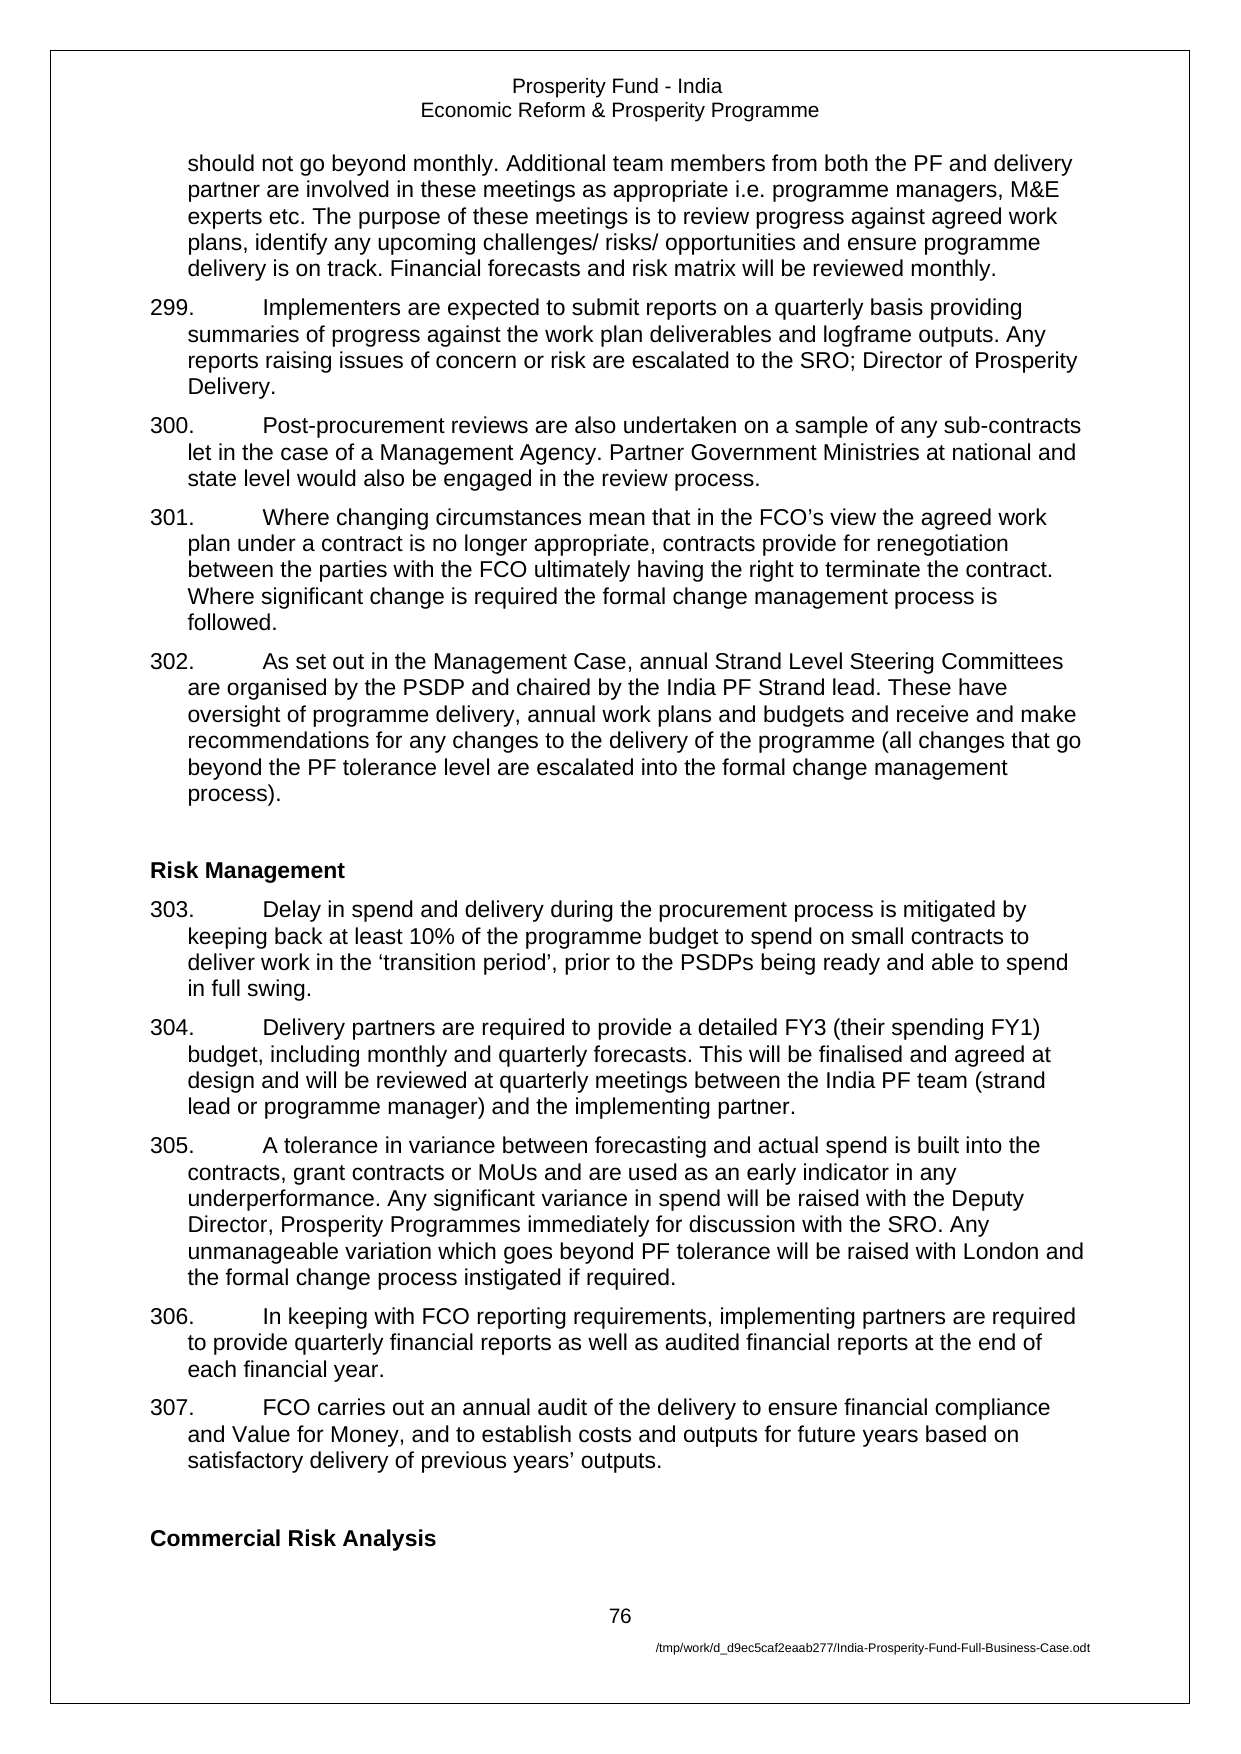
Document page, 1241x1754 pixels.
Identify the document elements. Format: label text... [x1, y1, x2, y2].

list As set out in the Management Case, annual Strand Level Steering Committees are organised by the PSDP and chaired by the India PF Strand lead. These have oversight of programme delivery, annual work plans and budgets and receive and make recommendations for any changes to the delivery of the programme (all changes that go beyond the PF tolerance level are escalated into the formal change management process). [150, 648, 1090, 806]
list In keeping with FCO reporting requirements, implementing partners are required to provide quarterly financial reports as well as audited financial reports at the end of each financial year. [150, 1303, 1090, 1382]
list Post-procurement reviews are also undertaken on a sample of any sub-contracts let in the case of a Management Agency. Partner Government Ministries at national and state level would also be engaged in the review process. [150, 412, 1090, 491]
text Commercial Risk Analysis [150, 1525, 1090, 1551]
list should not go beyond monthly. Additional team members from both the PF and delivery partner are involved in these meetings as appropriate i.e. programme managers, M&E experts etc. The purpose of these meetings is to review progress against agreed work plans, identify any upcoming challenges/ risks/ opportunities and ensure programme delivery is on track. Financial forecasts and risk matrix will be reviewed monthly. [150, 150, 1090, 282]
list Delivery partners are required to provide a detailed FY3 (their spending FY1) budget, including monthly and quarterly forecasts. This will be finalised and agreed at design and will be reviewed at quarterly meetings between the India PF team (strand lead or programme manager) and the implementing partner. [150, 1014, 1090, 1120]
list FCO carries out an annual audit of the delivery to ensure financial compliance and Value for Money, and to establish costs and outputs for future years based on satisfactory delivery of previous years’ outputs. [150, 1394, 1090, 1473]
list Delay in spend and delivery during the procurement process is mitigated by keeping back at least 10% of the programme budget to spend on small contracts to deliver work in the ‘transition period’, prior to the PSDPs being ready and able to spend in full swing. [150, 896, 1090, 1002]
list Where changing circumstances mean that in the FCO’s view the agreed work plan under a contract is no longer appropriate, contracts provide for renegotiation between the parties with the FCO ultimately having the right to terminate the contract. Where significant change is required the formal change management process is followed. [150, 504, 1090, 636]
text Risk Management [150, 857, 1090, 884]
list Implementers are expected to submit reports on a quarterly basis providing summaries of progress against the work plan deliverables and logframe outputs. Any reports raising issues of concern or risk are escalated to the SRO; Director of Prosperity Delivery. [150, 294, 1090, 400]
list A tolerance in variance between forecasting and actual spend is built into the contracts, grant contracts or MoUs and are used as an early indicator in any underperformance. Any significant variance in spend will be raised with the Deputy Director, Prosperity Programmes immediately for discussion with the SRO. Any unmanageable variation which goes beyond PF tolerance will be raised with London and the formal change process instigated if required. [150, 1132, 1090, 1290]
